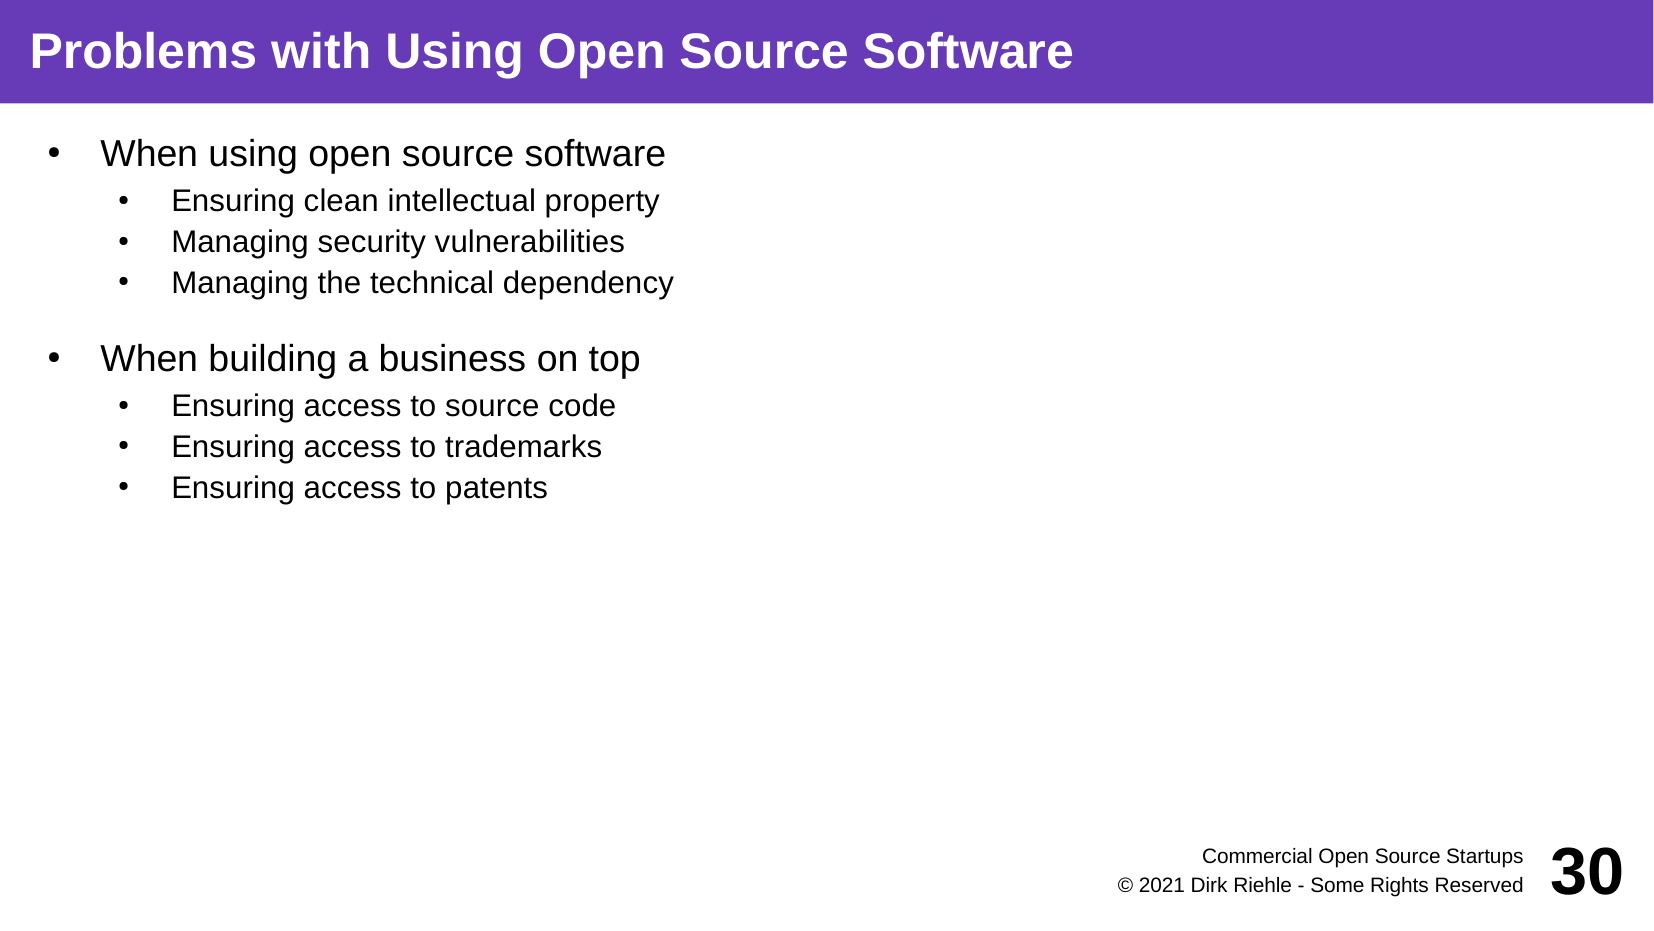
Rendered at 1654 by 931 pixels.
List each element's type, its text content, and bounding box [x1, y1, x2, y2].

title Problems with Using Open Source Software [0, 0, 1654, 104]
list When using open source software Ensuring clean intellectual property Managing security vulnerabilities Managing the technical dependency When building a business on top Ensuring access to source code Ensuring access to trademarks Ensuring access to patents [29, 132, 1625, 813]
